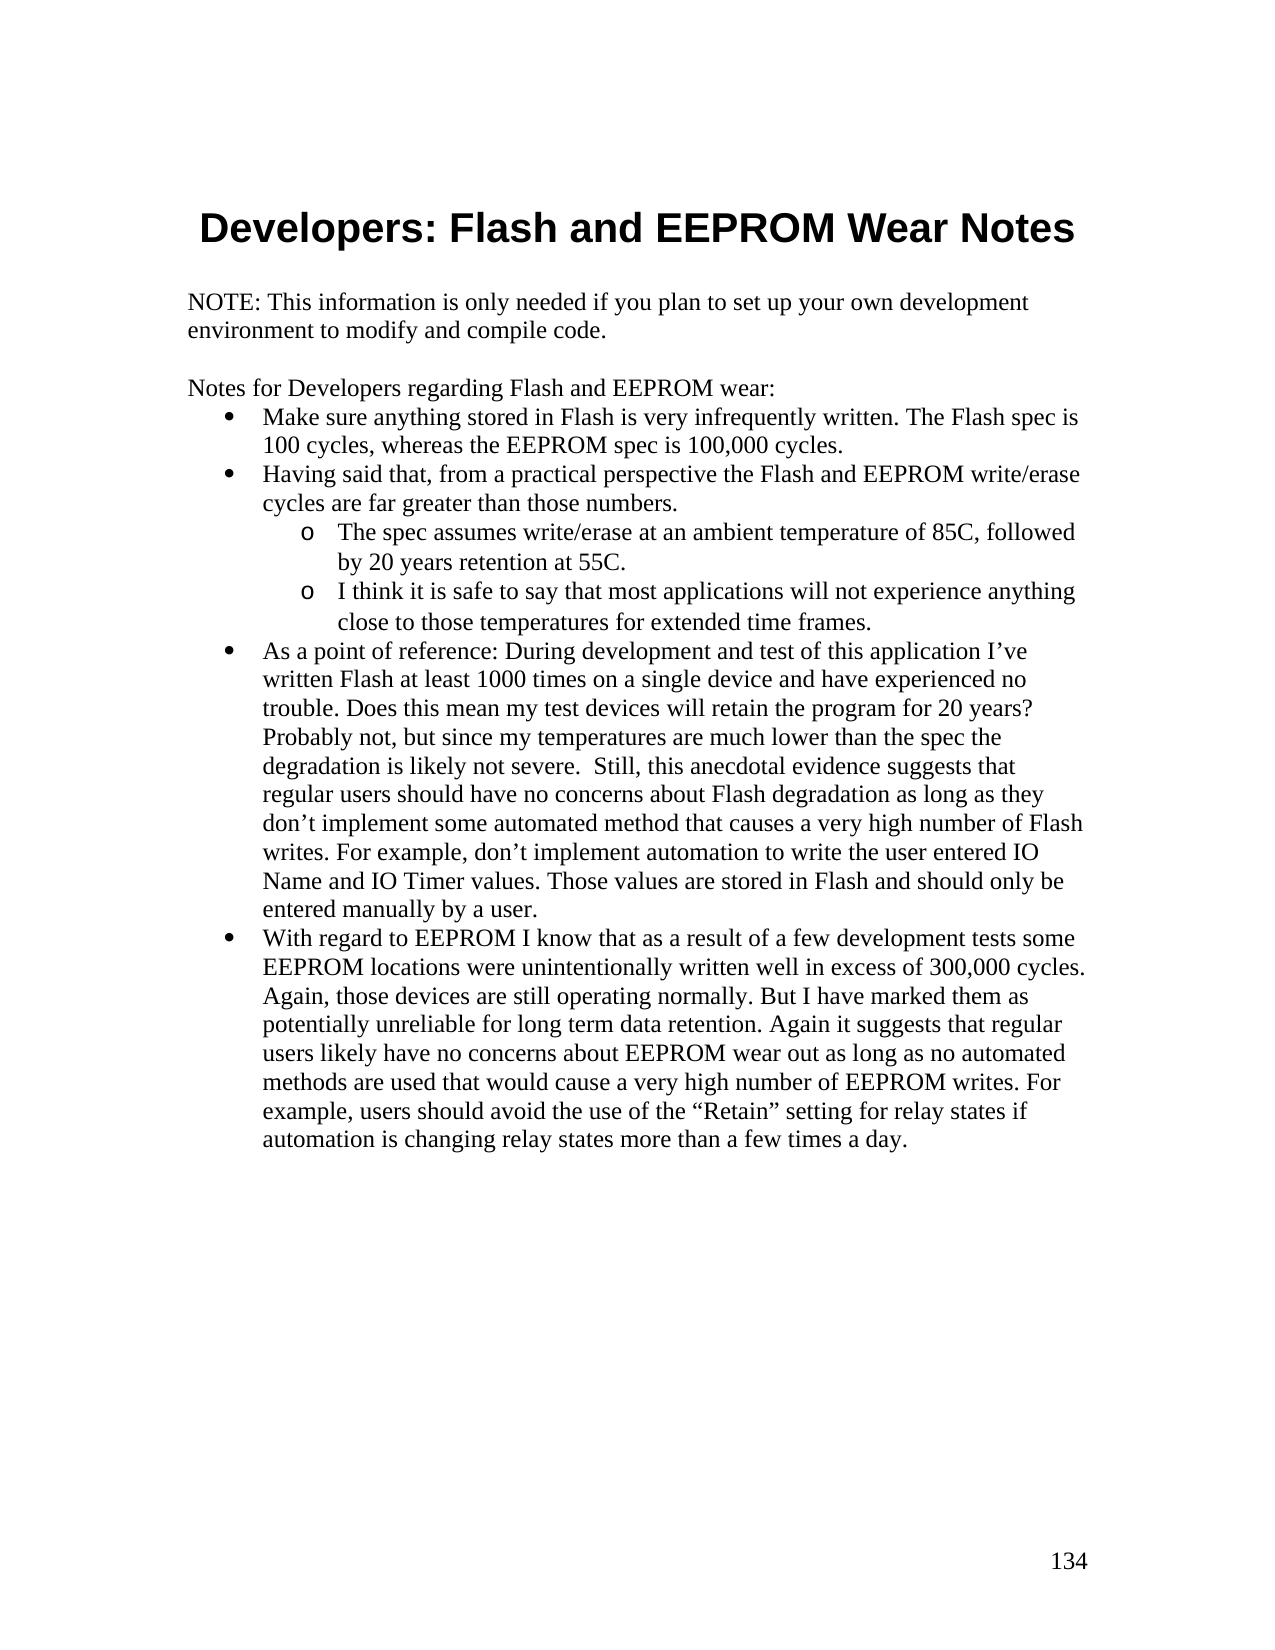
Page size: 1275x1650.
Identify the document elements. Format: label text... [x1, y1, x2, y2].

text Notes for Developers regarding Flash and EEPROM wear: [187, 373, 1087, 402]
list Having said that, from a practical perspective the Flash and EEPROM write/erase cycles are far greater than those numbers. [225, 459, 1087, 517]
list I think it is safe to say that most applications will not experience anything close to those temperatures for extended time frames. [300, 576, 1087, 636]
list With regard to EEPROM I know that as a result of a few development tests some EEPROM locations were unintentionally written well in excess of 300,000 cycles. Again, those devices are still operating normally. But I have marked them as potentially unreliable for long term data retention. Again it suggests that regular users likely have no concerns about EEPROM wear out as long as no automated methods are used that would cause a very high number of EEPROM writes. For example, users should avoid the use of the “Retain” setting for relay states if automation is changing relay states more than a few times a day. [225, 923, 1087, 1153]
list The spec assumes write/erase at an ambient temperature of 85C, followed by 20 years retention at 55C. [300, 517, 1087, 576]
subtitle Developers: Flash and EEPROM Wear Notes [187, 204, 1087, 252]
list Make sure anything stored in Flash is very infrequently written. The Flash spec is 100 cycles, whereas the EEPROM spec is 100,000 cycles. [225, 402, 1087, 459]
list As a point of reference: During development and test of this application I’ve written Flash at least 1000 times on a single device and have experienced no trouble. Does this mean my test devices will retain the program for 20 years? Probably not, but since my temperatures are much lower than the spec the degradation is likely not severe. Still, this anecdotal evidence suggests that regular users should have no concerns about Flash degradation as long as they don’t implement some automated method that causes a very high number of Flash writes. For example, don’t implement automation to write the user entered IO Name and IO Timer values. Those values are stored in Flash and should only be entered manually by a user. [225, 636, 1087, 923]
text NOTE: This information is only needed if you plan to set up your own development environment to modify and compile code. [187, 287, 1087, 344]
